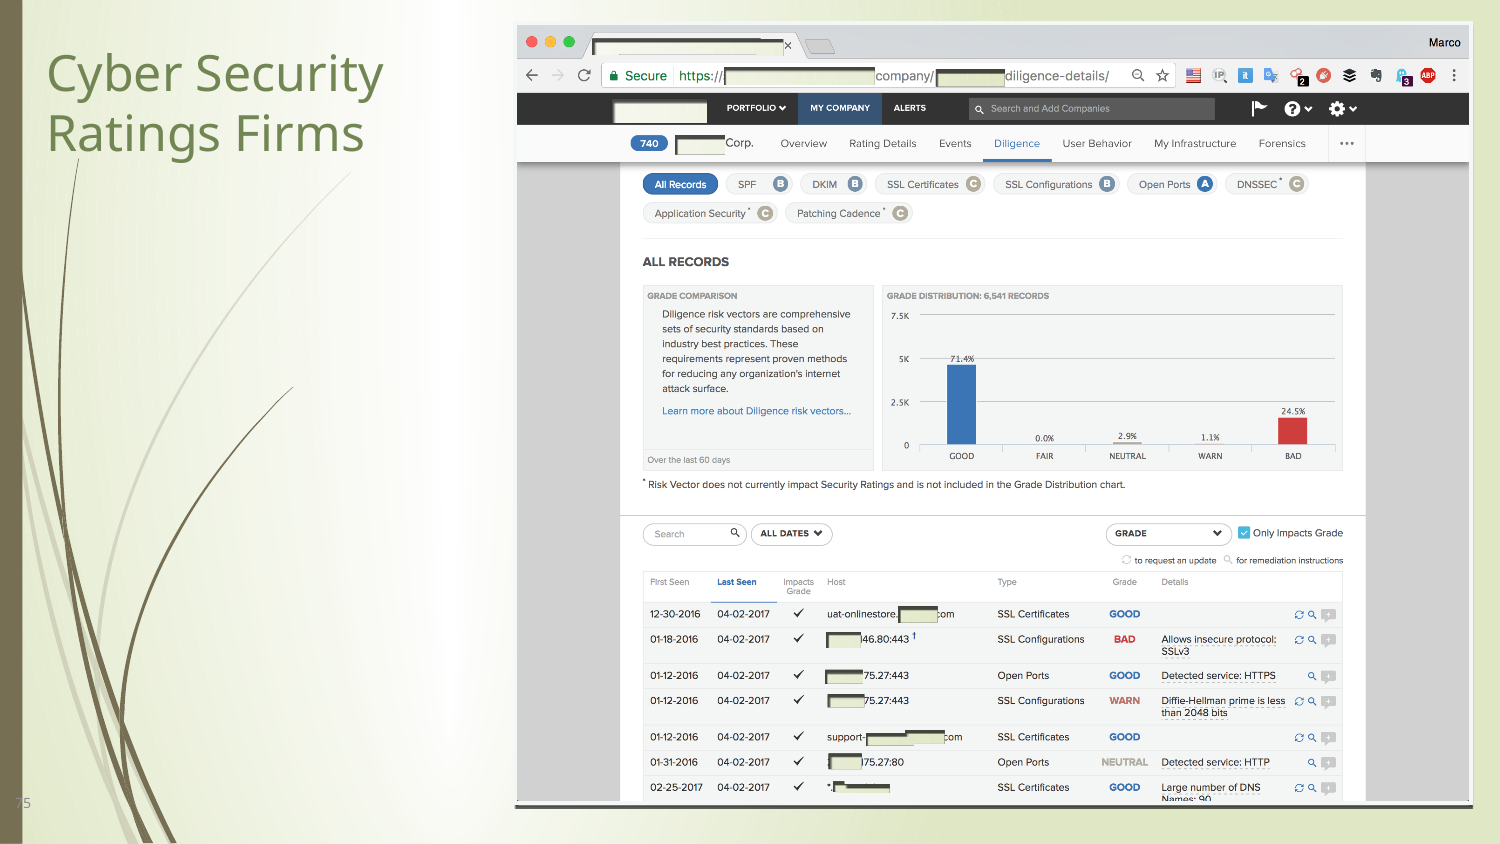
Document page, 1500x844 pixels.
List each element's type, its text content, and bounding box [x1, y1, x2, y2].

picture [516, 25, 1469, 801]
title Cyber Security Ratings Firms [31, 33, 513, 636]
footer [0, 782, 475, 828]
